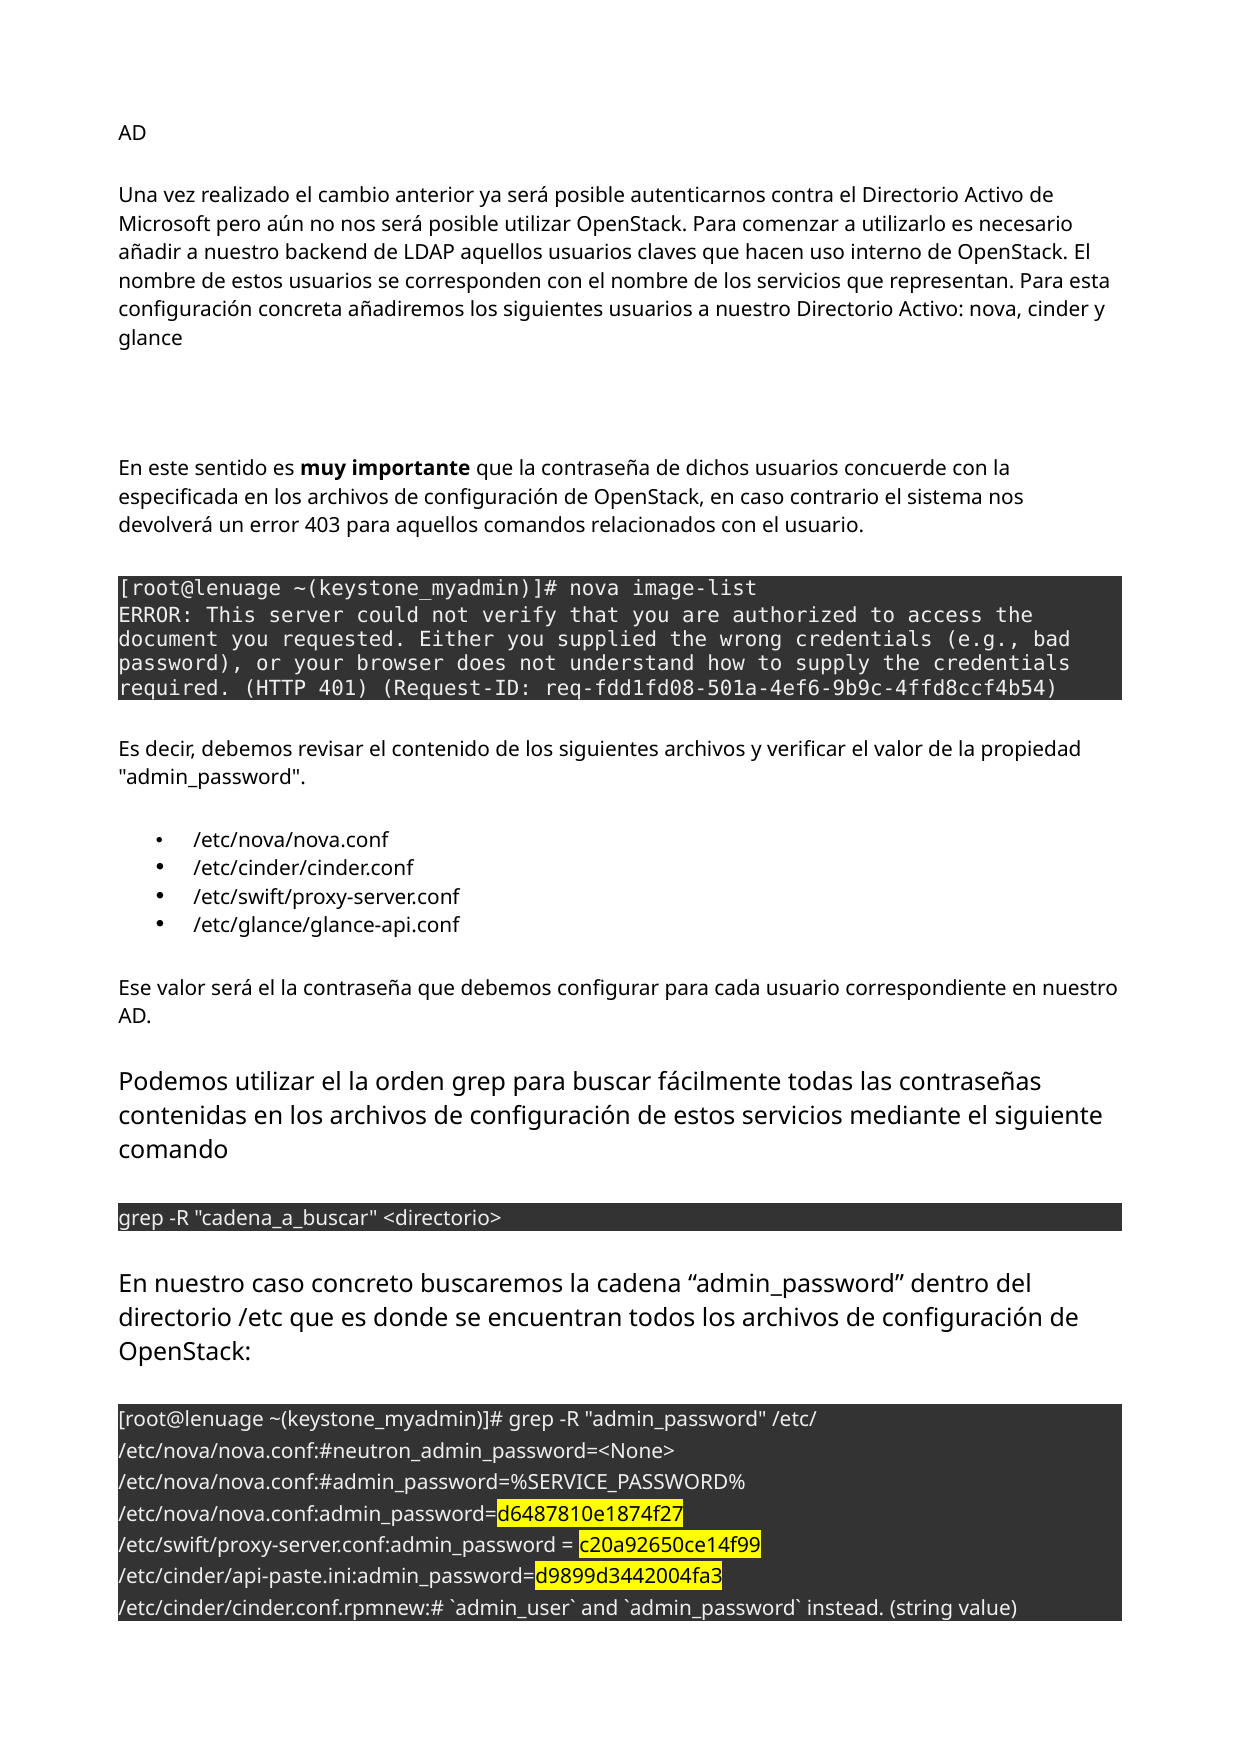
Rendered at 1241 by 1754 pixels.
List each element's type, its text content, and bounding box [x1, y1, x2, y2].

list /etc/nova/nova.conf [156, 825, 1122, 853]
list /etc/cinder/cinder.conf [156, 853, 1122, 882]
text Es decir, debemos revisar el contenido de los siguientes archivos y verificar el valor de la propiedad "admin_password". [118, 734, 1122, 791]
text Una vez realizado el cambio anterior ya será posible autenticarnos contra el Directorio Activo de Microsoft pero aún no nos será posible utilizar OpenStack. Para comenzar a utilizarlo es necesario añadir a nuestro backend de LDAP aquellos usuarios claves que hacen uso interno de OpenStack. El nombre de estos usuarios se corresponden con el nombre de los servicios que representan. Para esta configuración concreta añadiremos los siguientes usuarios a nuestro Directorio Activo: nova, cinder y glance [118, 181, 1122, 351]
text ERROR: This server could not verify that you are authorized to access the document you requested. Either you supplied the wrong credentials (e.g., bad password), or your browser does not understand how to supply the credentials required. (HTTP 401) (Request-ID: req-fdd1fd08-501a-4ef6-9b9c-4ffd8ccf4b54) [118, 603, 1122, 700]
text /etc/swift/proxy-server.conf:admin_password = c20a92650ce14f99 [118, 1530, 1122, 1558]
text /etc/nova/nova.conf:#neutron_admin_password=<None> [118, 1436, 1122, 1464]
list /etc/glance/glance-api.conf [156, 910, 1122, 939]
text En nuestro caso concreto buscaremos la cadena “admin_password” dentro del directorio /etc que es donde se encuentran todos los archivos de configuración de OpenStack: [118, 1265, 1122, 1368]
text /etc/cinder/api-paste.ini:admin_password=d9899d3442004fa3 [118, 1561, 1122, 1590]
text [root@lenuage ~(keystone_myadmin)]# nova image-list [118, 576, 1122, 600]
text [root@lenuage ~(keystone_myadmin)]# grep -R "admin_password" /etc/ [118, 1404, 1122, 1433]
text grep -R "cadena_a_buscar" <directorio> [118, 1203, 1122, 1231]
text Ese valor será el la contraseña que debemos configurar para cada usuario correspondiente en nuestro AD. [118, 973, 1122, 1030]
text /etc/nova/nova.conf:#admin_password=%SERVICE_PASSWORD% [118, 1467, 1122, 1496]
list /etc/swift/proxy-server.conf [156, 882, 1122, 910]
text AD [118, 118, 1122, 147]
text /etc/nova/nova.conf:admin_password=d6487810e1874f27 [118, 1499, 1122, 1527]
text /etc/cinder/cinder.conf.rpmnew:# `admin_user` and `admin_password` instead. (string value) [118, 1593, 1122, 1621]
text Podemos utilizar el la orden grep para buscar fácilmente todas las contraseñas contenidas en los archivos de configuración de estos servicios mediante el siguiente comando [118, 1064, 1122, 1166]
text En este sentido es muy importante que la contraseña de dichos usuarios concuerde con la especificada en los archivos de configuración de OpenStack, en caso contrario el sistema nos devolverá un error 403 para aquellos comandos relacionados con el usuario. [118, 453, 1122, 539]
